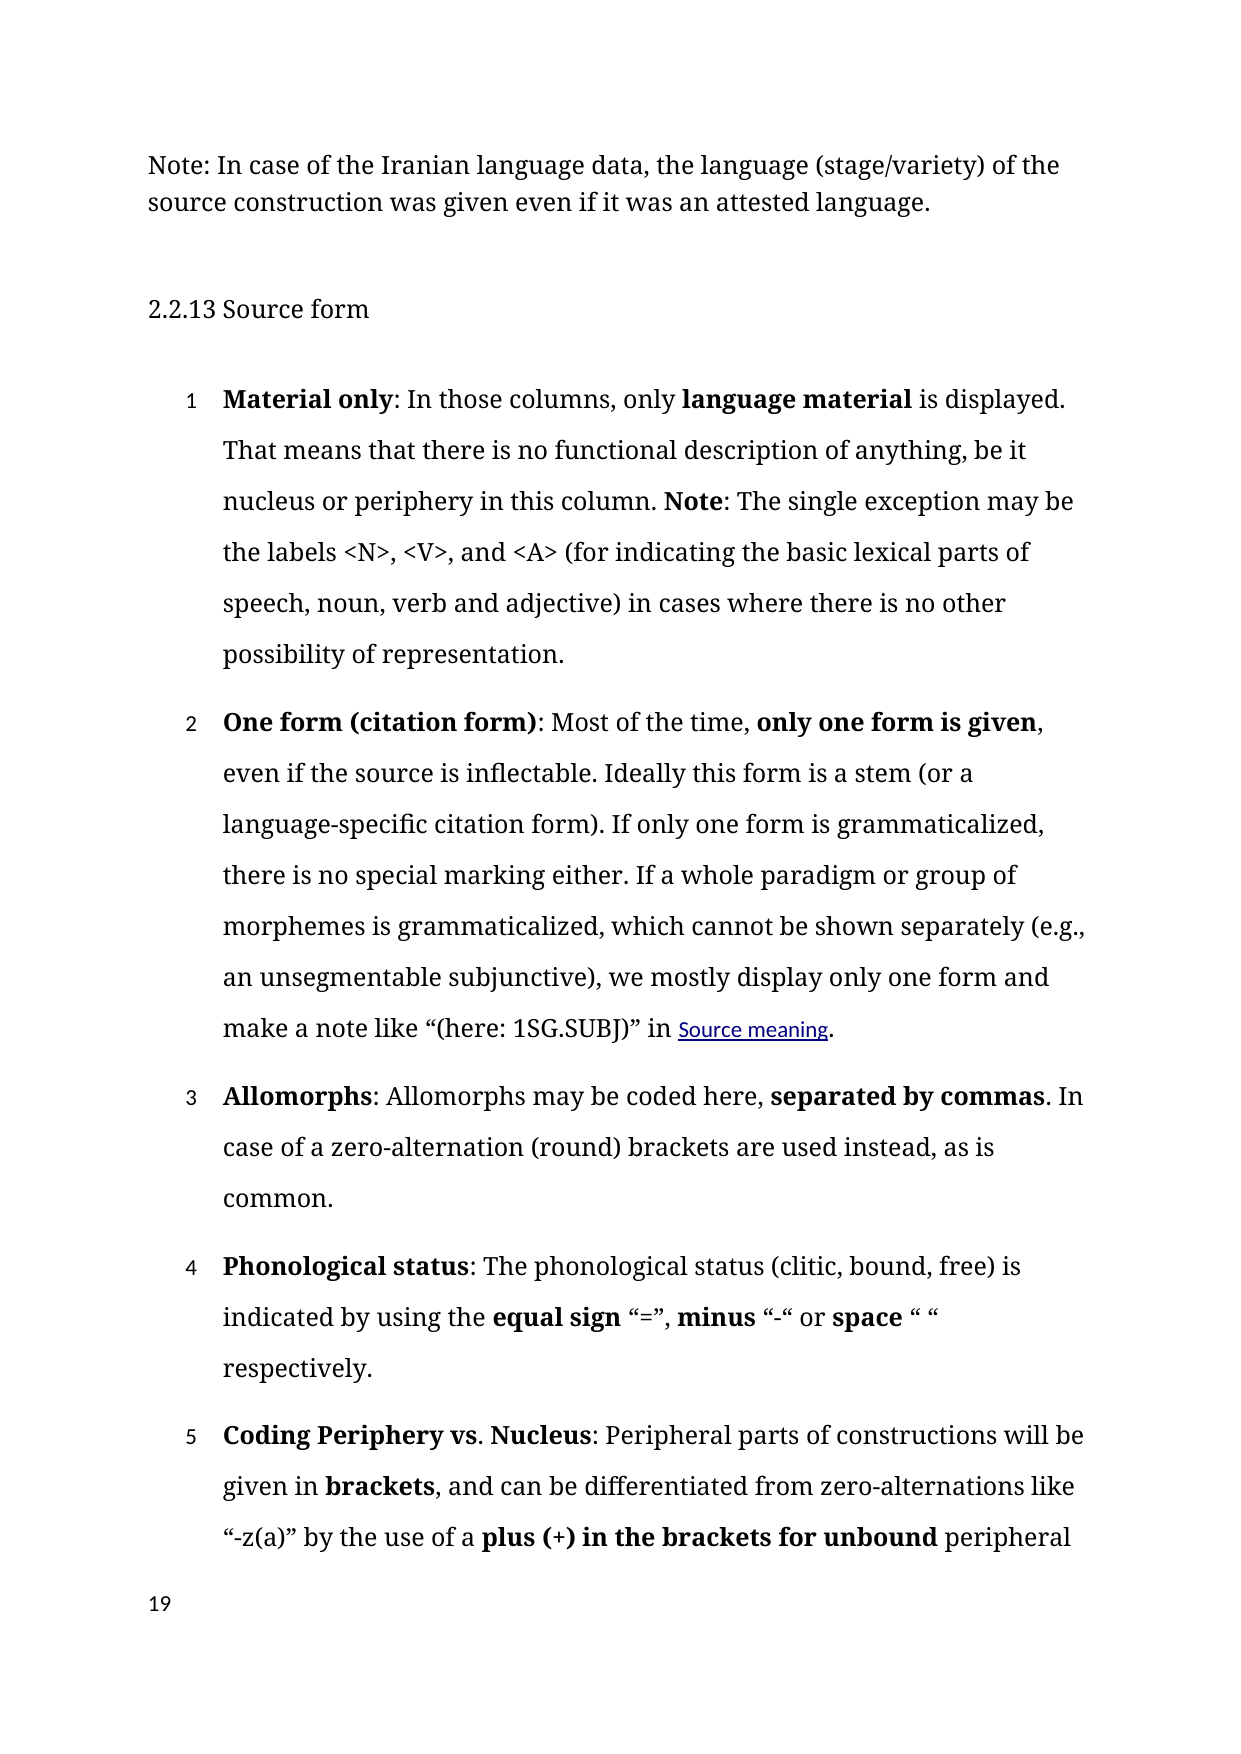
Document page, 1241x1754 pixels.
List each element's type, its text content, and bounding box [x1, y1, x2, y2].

list Phonological status: The phonological status (clitic, bound, free) is indicated by using the equal sign “=”, minus “-“ or space “ “ respectively. [185, 1248, 1093, 1384]
list Material only: In those columns, only language material is displayed. That means that there is no functional description of anything, be it nucleus or periphery in this column. Note: The single exception may be the labels <N>, <V>, and <A> (for indicating the basic lexical parts of speech, noun, verb and adjective) in cases where there is no other possibility of representation. [185, 381, 1093, 671]
subtitle 2.2.13 Source form [148, 291, 1093, 325]
list Allomorphs: Allomorphs may be coded here, separated by commas. In case of a zero-alternation (round) brackets are used instead, as is common. [185, 1078, 1093, 1214]
list Coding Periphery vs. Nucleus: Peripheral parts of constructions will be given in brackets, and can be differentiated from zero-alternations like “-z(a)” by the use of a plus (+) in the brackets for unbound peripheral [185, 1418, 1093, 1554]
list One form (citation form): Most of the time, only one form is given, even if the source is inflectable. Ideally this form is a stem (or a language-specific citation form). If only one form is grammaticalized, there is no special marking either. If a whole paradigm or group of morphemes is grammaticalized, which cannot be shown separately (e.g., an unsegmentable subjunctive), we mostly display only one form and make a note like “(here: 1SG.SUBJ)” in Source meaning. [185, 704, 1093, 1045]
text Note: In case of the Iranian language data, the language (stage/variety) of the source construction was given even if it was an attested language. [148, 148, 1093, 218]
